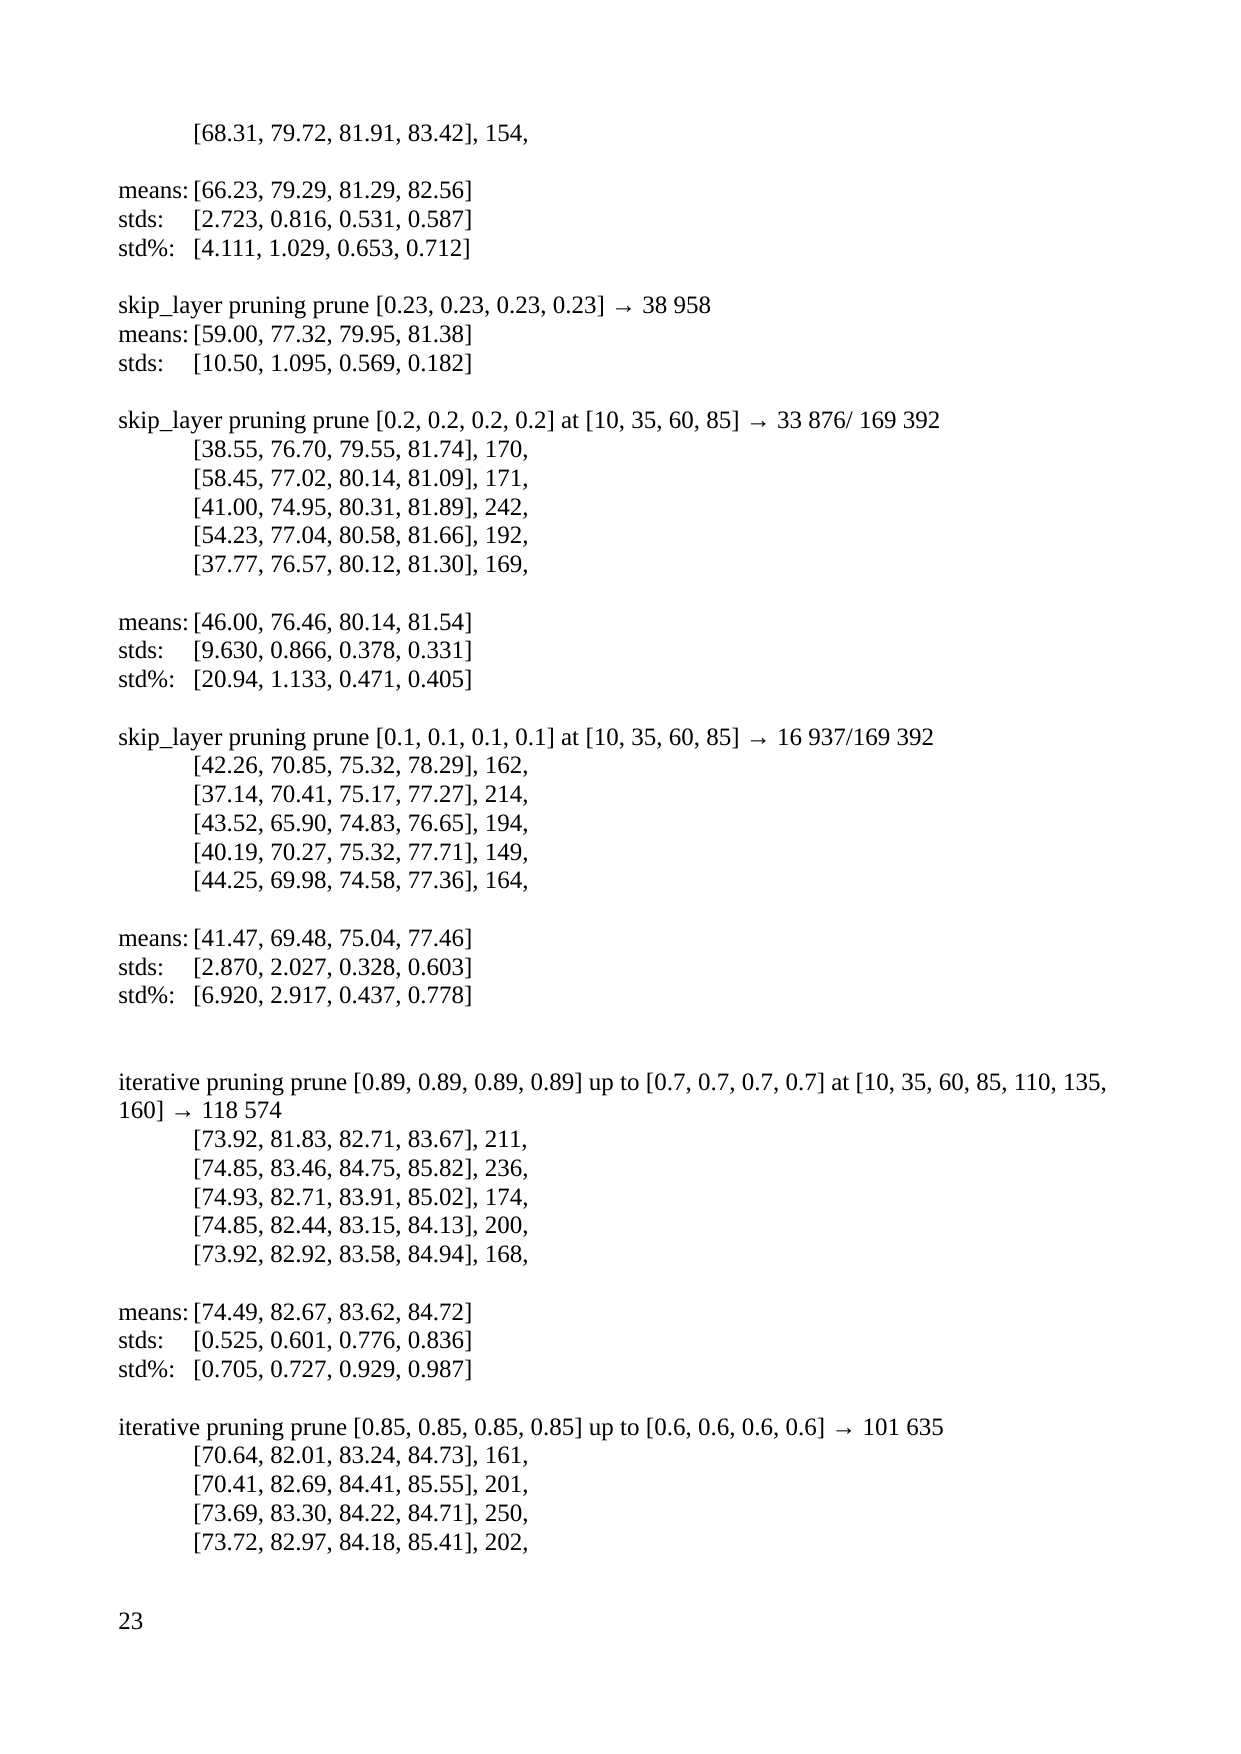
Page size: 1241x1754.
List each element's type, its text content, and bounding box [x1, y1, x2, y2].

text [70.41, 82.69, 84.41, 85.55], 201, [118, 1469, 1122, 1498]
text [73.92, 82.92, 83.58, 84.94], 168, [118, 1239, 1122, 1268]
text [54.23, 77.04, 80.58, 81.66], 192, [118, 521, 1122, 549]
text [73.69, 83.30, 84.22, 84.71], 250, [118, 1498, 1122, 1527]
text [41.00, 74.95, 80.31, 81.89], 242, [118, 492, 1122, 521]
text [58.45, 77.02, 80.14, 81.09], 171, [118, 463, 1122, 492]
text [40.19, 70.27, 75.32, 77.71], 149, [118, 837, 1122, 866]
text stds: [2.723, 0.816, 0.531, 0.587] [118, 204, 1122, 233]
text [70.64, 82.01, 83.24, 84.73], 161, [118, 1441, 1122, 1469]
text stds: [0.525, 0.601, 0.776, 0.836] [118, 1326, 1122, 1354]
text means: [66.23, 79.29, 81.29, 82.56] [118, 176, 1122, 204]
text std%: [20.94, 1.133, 0.471, 0.405] [118, 664, 1122, 693]
text [44.25, 69.98, 74.58, 77.36], 164, [118, 866, 1122, 894]
text [38.55, 76.70, 79.55, 81.74], 170, [118, 434, 1122, 463]
text [74.85, 83.46, 84.75, 85.82], 236, [118, 1153, 1122, 1182]
text [73.72, 82.97, 84.18, 85.41], 202, [118, 1527, 1122, 1556]
text [73.92, 81.83, 82.71, 83.67], 211, [118, 1124, 1122, 1153]
text [43.52, 65.90, 74.83, 76.65], 194, [118, 808, 1122, 837]
text [37.14, 70.41, 75.17, 77.27], 214, [118, 779, 1122, 808]
text skip_layer pruning prune [0.23, 0.23, 0.23, 0.23] → 38 958 [118, 291, 1122, 319]
text skip_layer pruning prune [0.1, 0.1, 0.1, 0.1] at [10, 35, 60, 85] → 16 937/169 392 [118, 722, 1122, 751]
text [74.93, 82.71, 83.91, 85.02], 174, [118, 1182, 1122, 1211]
text std%: [6.920, 2.917, 0.437, 0.778] [118, 981, 1122, 1009]
text means: [41.47, 69.48, 75.04, 77.46] [118, 923, 1122, 952]
text [42.26, 70.85, 75.32, 78.29], 162, [118, 751, 1122, 779]
text std%: [4.111, 1.029, 0.653, 0.712] [118, 233, 1122, 262]
text [68.31, 79.72, 81.91, 83.42], 154, [118, 118, 1122, 147]
text stds: [10.50, 1.095, 0.569, 0.182] [118, 348, 1122, 377]
text std%: [0.705, 0.727, 0.929, 0.987] [118, 1354, 1122, 1383]
text iterative pruning prune [0.85, 0.85, 0.85, 0.85] up to [0.6, 0.6, 0.6, 0.6] → 101 635 [118, 1412, 1122, 1441]
text means: [59.00, 77.32, 79.95, 81.38] [118, 319, 1122, 348]
text stds: [9.630, 0.866, 0.378, 0.331] [118, 636, 1122, 664]
text [37.77, 76.57, 80.12, 81.30], 169, [118, 549, 1122, 578]
text [74.85, 82.44, 83.15, 84.13], 200, [118, 1211, 1122, 1239]
text means: [74.49, 82.67, 83.62, 84.72] [118, 1297, 1122, 1326]
text iterative pruning prune [0.89, 0.89, 0.89, 0.89] up to [0.7, 0.7, 0.7, 0.7] at [10, 35, 60, 85, 110, 135, 160] → 118 574 [118, 1067, 1122, 1124]
text means: [46.00, 76.46, 80.14, 81.54] [118, 607, 1122, 636]
text skip_layer pruning prune [0.2, 0.2, 0.2, 0.2] at [10, 35, 60, 85] → 33 876/ 169 392 [118, 406, 1122, 434]
text stds: [2.870, 2.027, 0.328, 0.603] [118, 952, 1122, 981]
